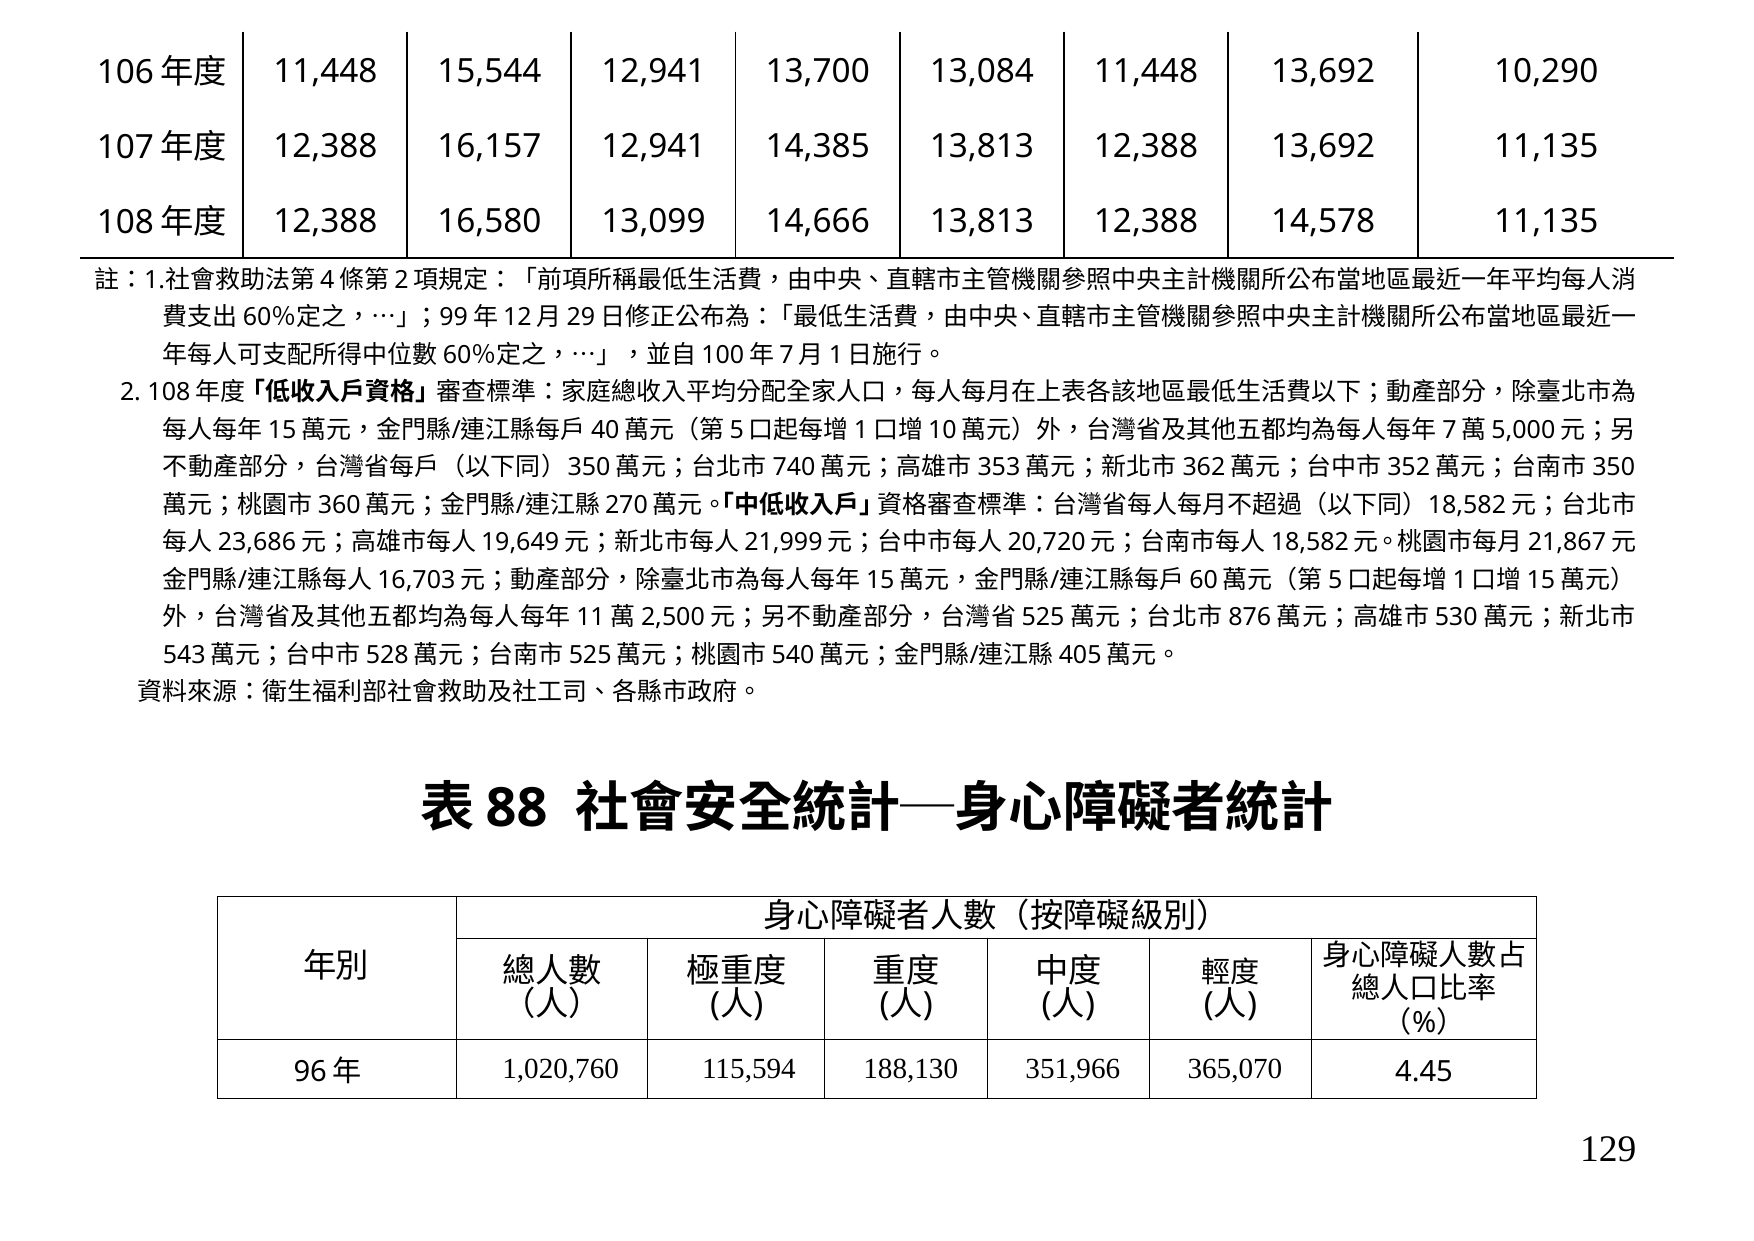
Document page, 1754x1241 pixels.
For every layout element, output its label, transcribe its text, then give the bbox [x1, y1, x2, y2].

table_cell 總人數 （人） [457, 939, 647, 1039]
text 2. 108年度「低收入戶資格」審查標準：家庭總收入平均分配全家人口，每人每月在上表各該地區最低生活費以下；動產部分，除臺北市為每人每年15萬元，金門縣/連江縣每戶40萬元（第5口起每增1口增10萬元）外，台灣省及其他五都均為每人每年7萬5,000元；另不動產部分，台灣省每戶（以下同）350萬元；台北市740萬元；高雄市353萬元；新北市362萬元；台中市352萬元；台南市350萬元；桃園市360萬元；金門縣/連江縣270萬元。「中低收入戶」資格審查標準：台灣省每人每月不超過（以下同）18,582元；台北市每人23,686元；高雄市每人19,649元；新北市每人21,999元；台中市每人20,720元；台南市每人18,582元。桃園市每月21,867元；金門縣/連江縣每人16,703元；動產部分，除臺北市為每人每年15萬元，金門縣/連江縣每戶60萬元（第5口起每增1口增15萬元）外，台灣省及其他五都均為每人每年11萬2,500元；另不動產部分，台灣省525萬元；台北市876萬元；高雄市530萬元；新北市543萬元；台中市528萬元；台南市525萬元；桃園市540萬元；金門縣/連江縣405萬元。 [94, 371, 1636, 671]
table_cell 4.45 [1312, 1040, 1536, 1098]
table_cell 14,578 [1229, 182, 1417, 257]
table_cell 108年度 [80, 182, 242, 257]
table_cell 身心障礙人數占總人口比率（%） [1312, 939, 1536, 1039]
table_cell 11,135 [1419, 107, 1674, 182]
table_cell 11,448 [1065, 32, 1227, 107]
table_cell 13,692 [1229, 107, 1417, 182]
table_cell 13,084 [901, 32, 1063, 107]
table_cell 重度 (人) [825, 939, 987, 1039]
table_header 身心障礙者人數（按障礙級別） [457, 897, 1536, 938]
table_cell 13,813 [901, 182, 1063, 257]
table_cell 365,070 [1150, 1040, 1311, 1098]
table_cell 12,388 [1065, 182, 1227, 257]
table_cell 中度 (人) [988, 939, 1149, 1039]
table_header 年別 [218, 897, 456, 1039]
table_cell 12,941 [572, 107, 735, 182]
table_cell 11,135 [1419, 182, 1674, 257]
table_cell 13,692 [1229, 32, 1417, 107]
table_cell 115,594 [648, 1040, 824, 1098]
table_cell 極重度 (人) [648, 939, 824, 1039]
table_cell 輕度 (人) [1150, 939, 1311, 1039]
table_cell 13,813 [901, 107, 1063, 182]
text 資料來源：衛生福利部社會救助及社工司、各縣市政府。 [118, 671, 1636, 709]
table_cell 351,966 [988, 1040, 1149, 1098]
subtitle 表88 社會安全統計─身心障礙者統計 [118, 746, 1636, 859]
table_cell 106年度 [80, 32, 242, 107]
table_cell 14,385 [736, 107, 899, 182]
table_cell 10,290 [1419, 32, 1674, 107]
table_cell 15,544 [408, 32, 570, 107]
table_cell 12,941 [572, 32, 735, 107]
table_cell 1,020,760 [457, 1040, 647, 1098]
text 註：1.社會救助法第4條第2項規定：「前項所稱最低生活費，由中央、直轄市主管機關參照中央主計機關所公布當地區最近一年平均每人消費支出60％定之，…」；99年12月29日修正公布為：「最低生活費，由中央、直轄市主管機關參照中央主計機關所公布當地區最近一年每人可支配所得中位數60％定之，…」，並自100年7月1日施行。 [94, 259, 1636, 371]
table_cell 188,130 [825, 1040, 987, 1098]
table_cell 16,157 [408, 107, 570, 182]
table_cell 11,448 [244, 32, 406, 107]
table_cell 107年度 [80, 107, 242, 182]
table_cell 13,099 [572, 182, 735, 257]
table_cell 14,666 [736, 182, 899, 257]
table_cell 96年 [218, 1040, 456, 1098]
table_cell 12,388 [1065, 107, 1227, 182]
table_cell 12,388 [244, 182, 406, 257]
table_cell 13,700 [736, 32, 899, 107]
table_cell 16,580 [408, 182, 570, 257]
table_cell 12,388 [244, 107, 406, 182]
